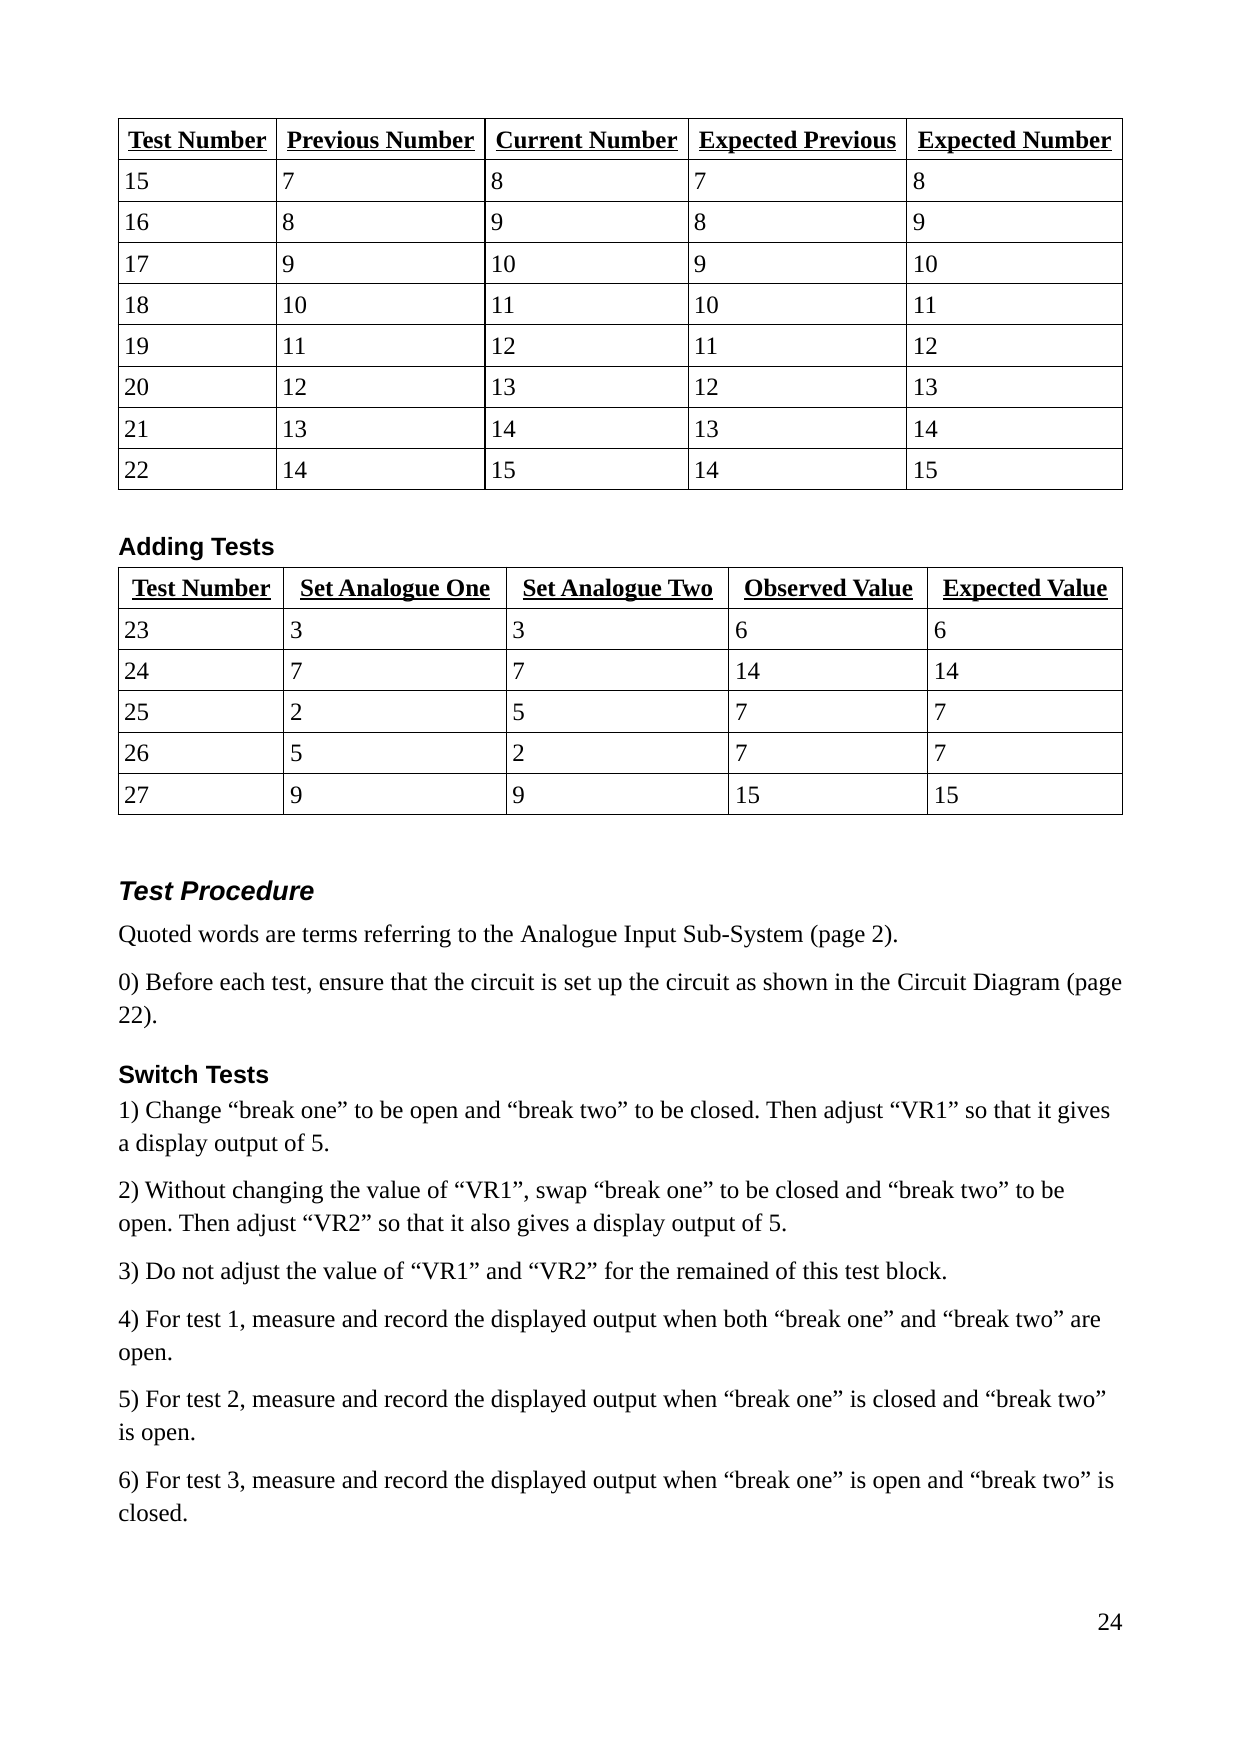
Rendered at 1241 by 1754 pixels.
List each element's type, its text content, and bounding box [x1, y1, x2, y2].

text 6) For test 3, measure and record the displayed output when “break one” is open and “break two” is closed. [118, 1465, 1122, 1527]
table_cell 15 [907, 449, 1122, 489]
table_cell 15 [928, 774, 1122, 814]
table_cell 24 [119, 650, 283, 690]
table_cell 7 [928, 733, 1122, 773]
table_cell 3 [507, 609, 728, 649]
table_cell 7 [284, 650, 506, 690]
table_cell 15 [486, 449, 688, 489]
table_cell 10 [486, 243, 688, 283]
table_header Current Number [486, 119, 688, 159]
table_cell 10 [277, 284, 484, 324]
text 3) Do not adjust the value of “VR1” and “VR2” for the remained of this test block. [118, 1256, 1122, 1285]
table_cell 21 [119, 408, 276, 448]
table_cell 14 [729, 650, 927, 690]
table_header Test Number [119, 568, 283, 608]
table_cell 8 [907, 160, 1122, 201]
table_cell 11 [907, 284, 1122, 324]
subtitle Test Procedure [118, 875, 1122, 907]
table_cell 5 [507, 691, 728, 732]
table_cell 9 [486, 202, 688, 242]
text 1) Change “break one” to be open and “break two” to be closed. Then adjust “VR1” so that it gives a display output of 5. [118, 1095, 1122, 1157]
table_cell 7 [928, 691, 1122, 732]
table_cell 13 [907, 367, 1122, 407]
table_header Expected Previous [689, 119, 906, 159]
table_cell 10 [907, 243, 1122, 283]
table_cell 17 [119, 243, 276, 283]
table_cell 20 [119, 367, 276, 407]
table_cell 7 [729, 691, 927, 732]
text 2) Without changing the value of “VR1”, swap “break one” to be closed and “break two” to be open. Then adjust “VR2” so that it also gives a display output of 5. [118, 1175, 1122, 1237]
table_cell 2 [507, 733, 728, 773]
table_cell 12 [277, 367, 484, 407]
table_cell 11 [486, 284, 688, 324]
table_cell 3 [284, 609, 506, 649]
table_cell 26 [119, 733, 283, 773]
table_cell 12 [689, 367, 906, 407]
table_cell 6 [729, 609, 927, 649]
table_cell 14 [907, 408, 1122, 448]
table_cell 7 [277, 160, 484, 201]
table_cell 7 [507, 650, 728, 690]
table_cell 8 [486, 160, 688, 201]
table_cell 7 [689, 160, 906, 201]
table_cell 12 [486, 325, 688, 366]
table_cell 14 [928, 650, 1122, 690]
table_cell 10 [689, 284, 906, 324]
table_cell 11 [689, 325, 906, 366]
table_cell 14 [689, 449, 906, 489]
table_cell 8 [277, 202, 484, 242]
table_header Set Analogue One [284, 568, 506, 608]
table_cell 14 [277, 449, 484, 489]
table_header Expected Number [907, 119, 1122, 159]
table_cell 18 [119, 284, 276, 324]
table_cell 23 [119, 609, 283, 649]
table_header Observed Value [729, 568, 927, 608]
table_cell 13 [486, 367, 688, 407]
subtitle Switch Tests [118, 1060, 1122, 1088]
table_header Set Analogue Two [507, 568, 728, 608]
table_cell 15 [119, 160, 276, 201]
table_cell 5 [284, 733, 506, 773]
table_cell 9 [689, 243, 906, 283]
table_cell 11 [277, 325, 484, 366]
table_cell 9 [277, 243, 484, 283]
table_header Test Number [119, 119, 276, 159]
text Quoted words are terms referring to the Analogue Input Sub-System (page 2). [118, 919, 1122, 948]
text 4) For test 1, measure and record the displayed output when both “break one” and “break two” are open. [118, 1304, 1122, 1365]
table_header Expected Value [928, 568, 1122, 608]
table_cell 27 [119, 774, 283, 814]
subtitle Adding Tests [118, 532, 1122, 560]
table_cell 13 [689, 408, 906, 448]
table_cell 22 [119, 449, 276, 489]
table_cell 8 [689, 202, 906, 242]
table_cell 9 [284, 774, 506, 814]
table_cell 7 [729, 733, 927, 773]
table_cell 9 [507, 774, 728, 814]
table_cell 2 [284, 691, 506, 732]
table_cell 9 [907, 202, 1122, 242]
table_cell 16 [119, 202, 276, 242]
table_cell 25 [119, 691, 283, 732]
text 0) Before each test, ensure that the circuit is set up the circuit as shown in the Circuit Diagram (page 22). [118, 967, 1122, 1028]
table_cell 14 [486, 408, 688, 448]
table_cell 15 [729, 774, 927, 814]
table_header Previous Number [277, 119, 484, 159]
table_cell 19 [119, 325, 276, 366]
table_cell 12 [907, 325, 1122, 366]
table_cell 13 [277, 408, 484, 448]
table_cell 6 [928, 609, 1122, 649]
text 5) For test 2, measure and record the displayed output when “break one” is closed and “break two” is open. [118, 1384, 1122, 1446]
